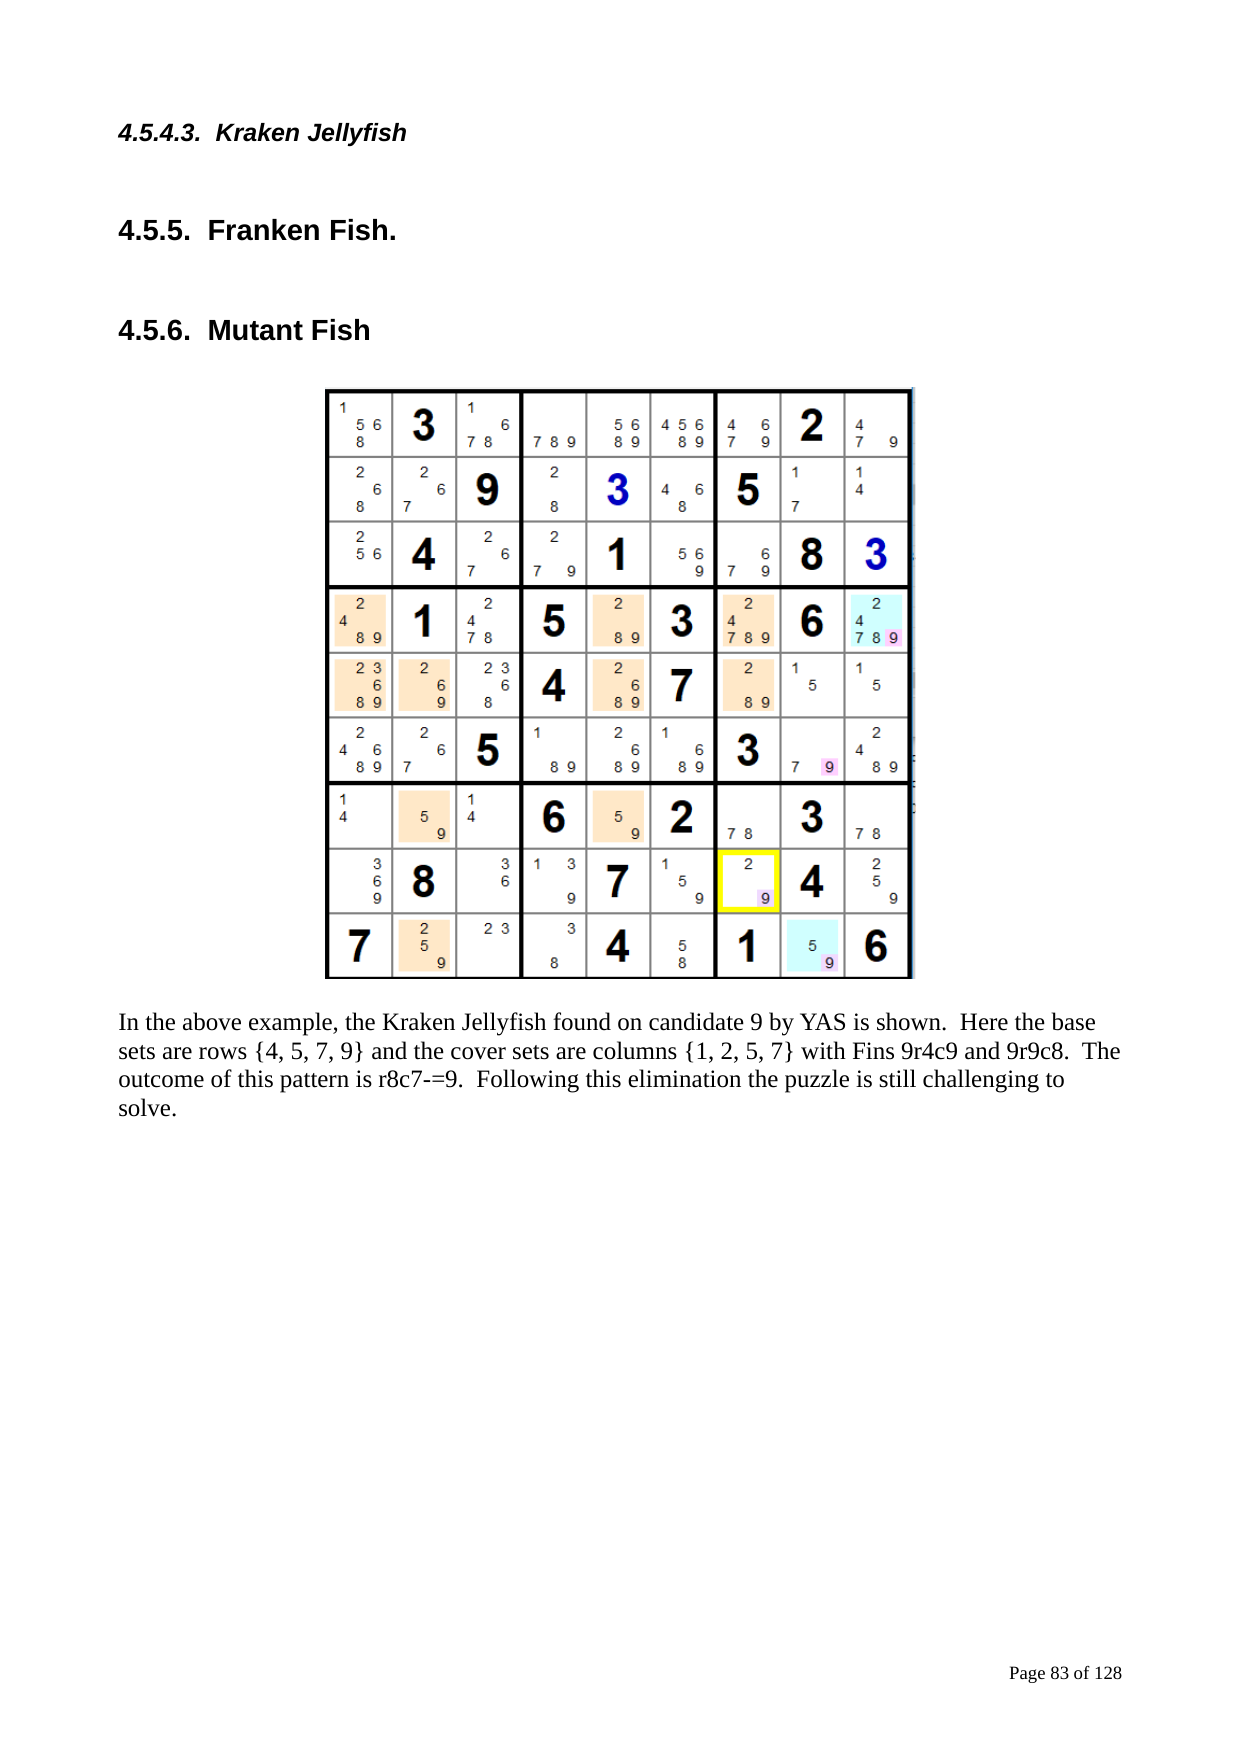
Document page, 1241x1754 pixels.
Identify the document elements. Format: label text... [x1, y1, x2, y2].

subtitle Kraken Jellyfish [118, 118, 1122, 147]
text In the above example, the Kraken Jellyfish found on candidate 9 by YAS is shown. Here the base sets are rows {4, 5, 7, 9} and the cover sets are columns {1, 2, 5, 7} with Fins 9r4c9 and 9r9c8. The outcome of this pattern is r8c7-=9. Following this elimination the puzzle is still challenging to solve. [118, 1007, 1122, 1122]
picture [325, 387, 916, 979]
subtitle Franken Fish. [118, 213, 1122, 247]
subtitle Mutant Fish [118, 313, 1122, 346]
